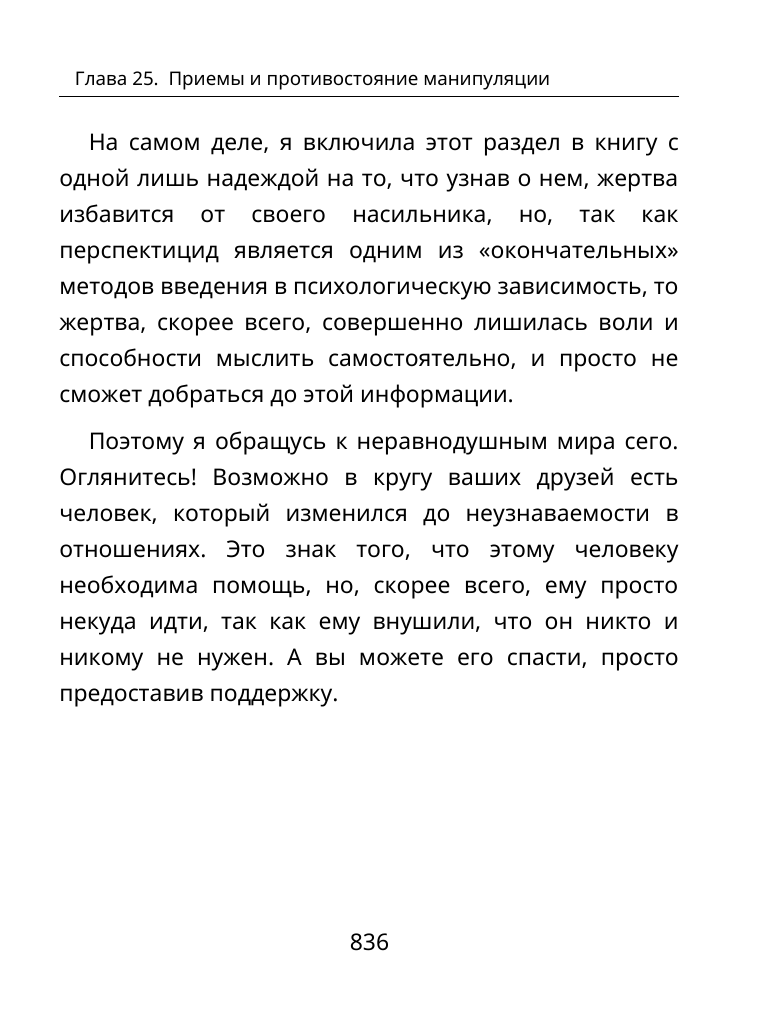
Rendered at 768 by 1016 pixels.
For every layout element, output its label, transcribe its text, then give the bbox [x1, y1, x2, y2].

text На самом деле, я включила этот раздел в книгу с одной лишь надеждой на то, что узнав о нем, жертва избавится от своего насильника, но, так как перспектицид является одним из «окончательных» методов введения в психологическую зависимость, то жертва, скорее всего, совершенно лишилась воли и способности мыслить самостоятельно, и просто не сможет добраться до этой информации. [59, 126, 679, 409]
text Поэтому я обращусь к неравнодушным мира сего. Оглянитесь! Возможно в кругу ваших друзей есть человек, который изменился до неузнаваемости в отношениях. Это знак того, что этому человеку необходима помощь, но, скорее всего, ему просто некуда идти, так как ему внушили, что он никто и никому не нужен. А вы можете его спасти, просто предоставив поддержку. [59, 425, 679, 708]
